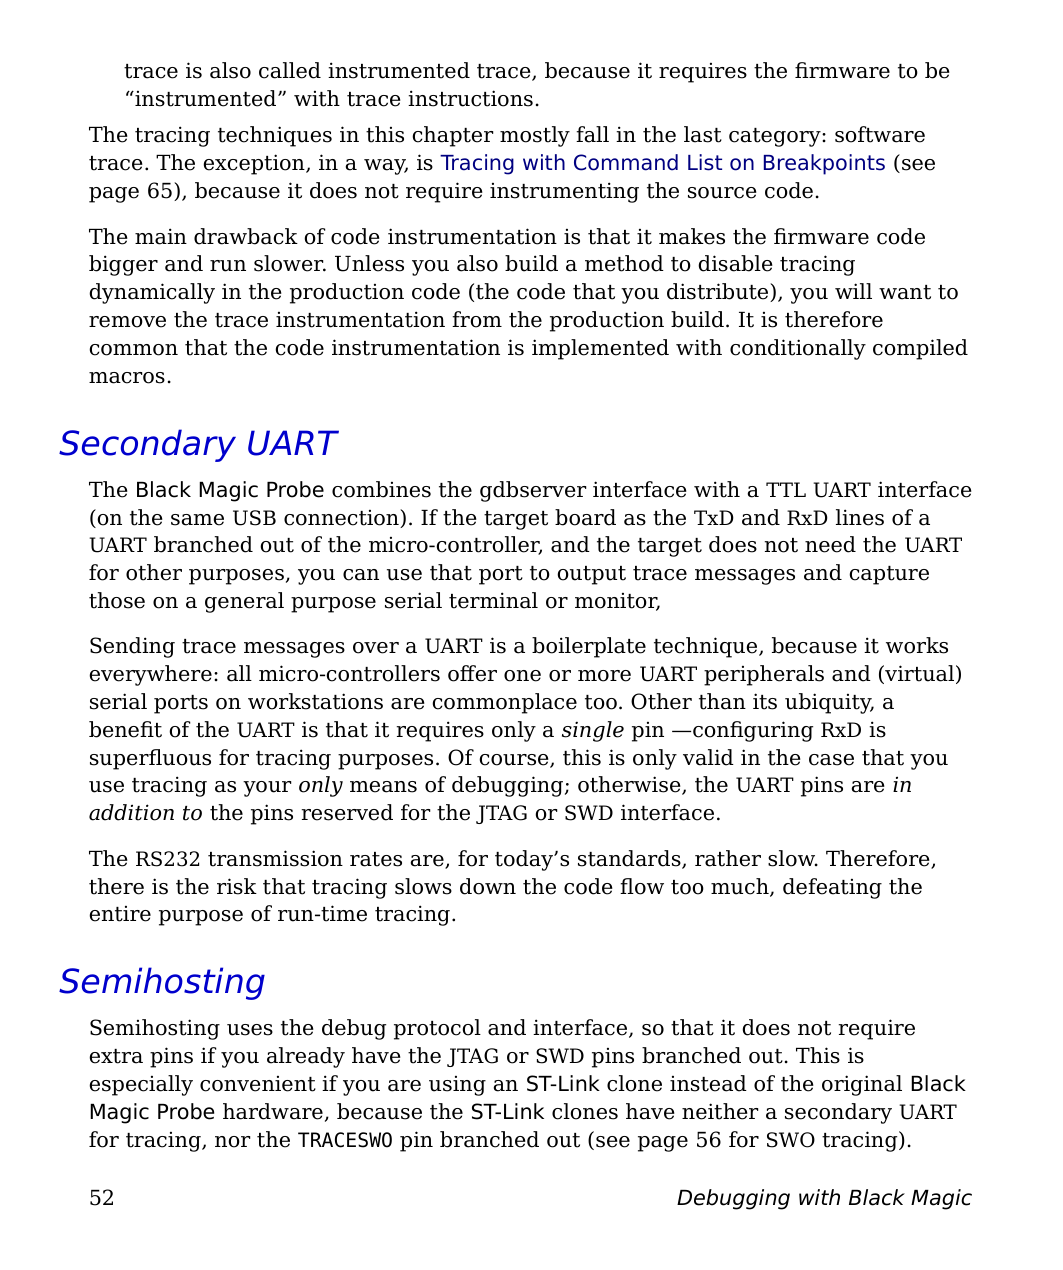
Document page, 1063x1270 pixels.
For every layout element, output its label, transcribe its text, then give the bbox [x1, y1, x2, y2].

text The Black Magic Probe combines the gdbserver interface with a TTL UART interface (on the same USB connection). If the target board as the TxD and RxD lines of a UART branched out of the micro-controller, and the target does not need the UART for other purposes, you can use that port to output trace messages and capture those on a general purpose serial terminal or monitor, [88, 478, 974, 613]
list trace is also called instrumented trace, because it requires the firmware to be “instrumented” with trace instructions. [88, 59, 974, 111]
text The tracing techniques in this chapter mostly fall in the last category: software trace. The exception, in a way, is Tracing with Command List on Breakpoints (see page 62), because it does not require instrumenting the source code. [88, 123, 974, 203]
text The main drawback of code instrumentation is that it makes the firmware code bigger and run slower. Unless you also build a method to disable tracing dynamically in the production code (the code that you distribute), you will want to remove the trace instrumentation from the production build. It is therefore common that the code instrumentation is implemented with conditionally compiled macros. [88, 225, 974, 388]
subtitle Secondary UART [59, 424, 974, 463]
text Sending trace messages over a UART is a boilerplate technique, because it works everywhere: all micro-controllers offer one or more UART peripherals and (virtual) serial ports on workstations are commonplace too. Other than its ubiquity, a benefit of the UART is that it requires only a single pin —configuring RxD is superfluous for tracing purposes. Of course, this is only valid in the case that you use tracing as your only means of debugging; otherwise, the UART pins are in addition to the pins reserved for the JTAG or SWD interface. [88, 634, 974, 826]
subtitle Semihosting [59, 963, 974, 1002]
text Semihosting uses the debug protocol and interface, so that it does not require extra pins if you already have the JTAG or SWD pins branched out. This is especially convenient if you are using an ST-Link clone instead of the original Black Magic Probe hardware, because the ST-Link clones have neither a secondary UART for tracing, nor the TRACESWO pin branched out (see page 54 for SWO tracing). [88, 1016, 974, 1152]
text The RS232 transmission rates are, for today’s standards, rather slow. Therefore, there is the risk that tracing slows down the code flow too much, defeating the entire purpose of run-time tracing. [88, 847, 974, 927]
